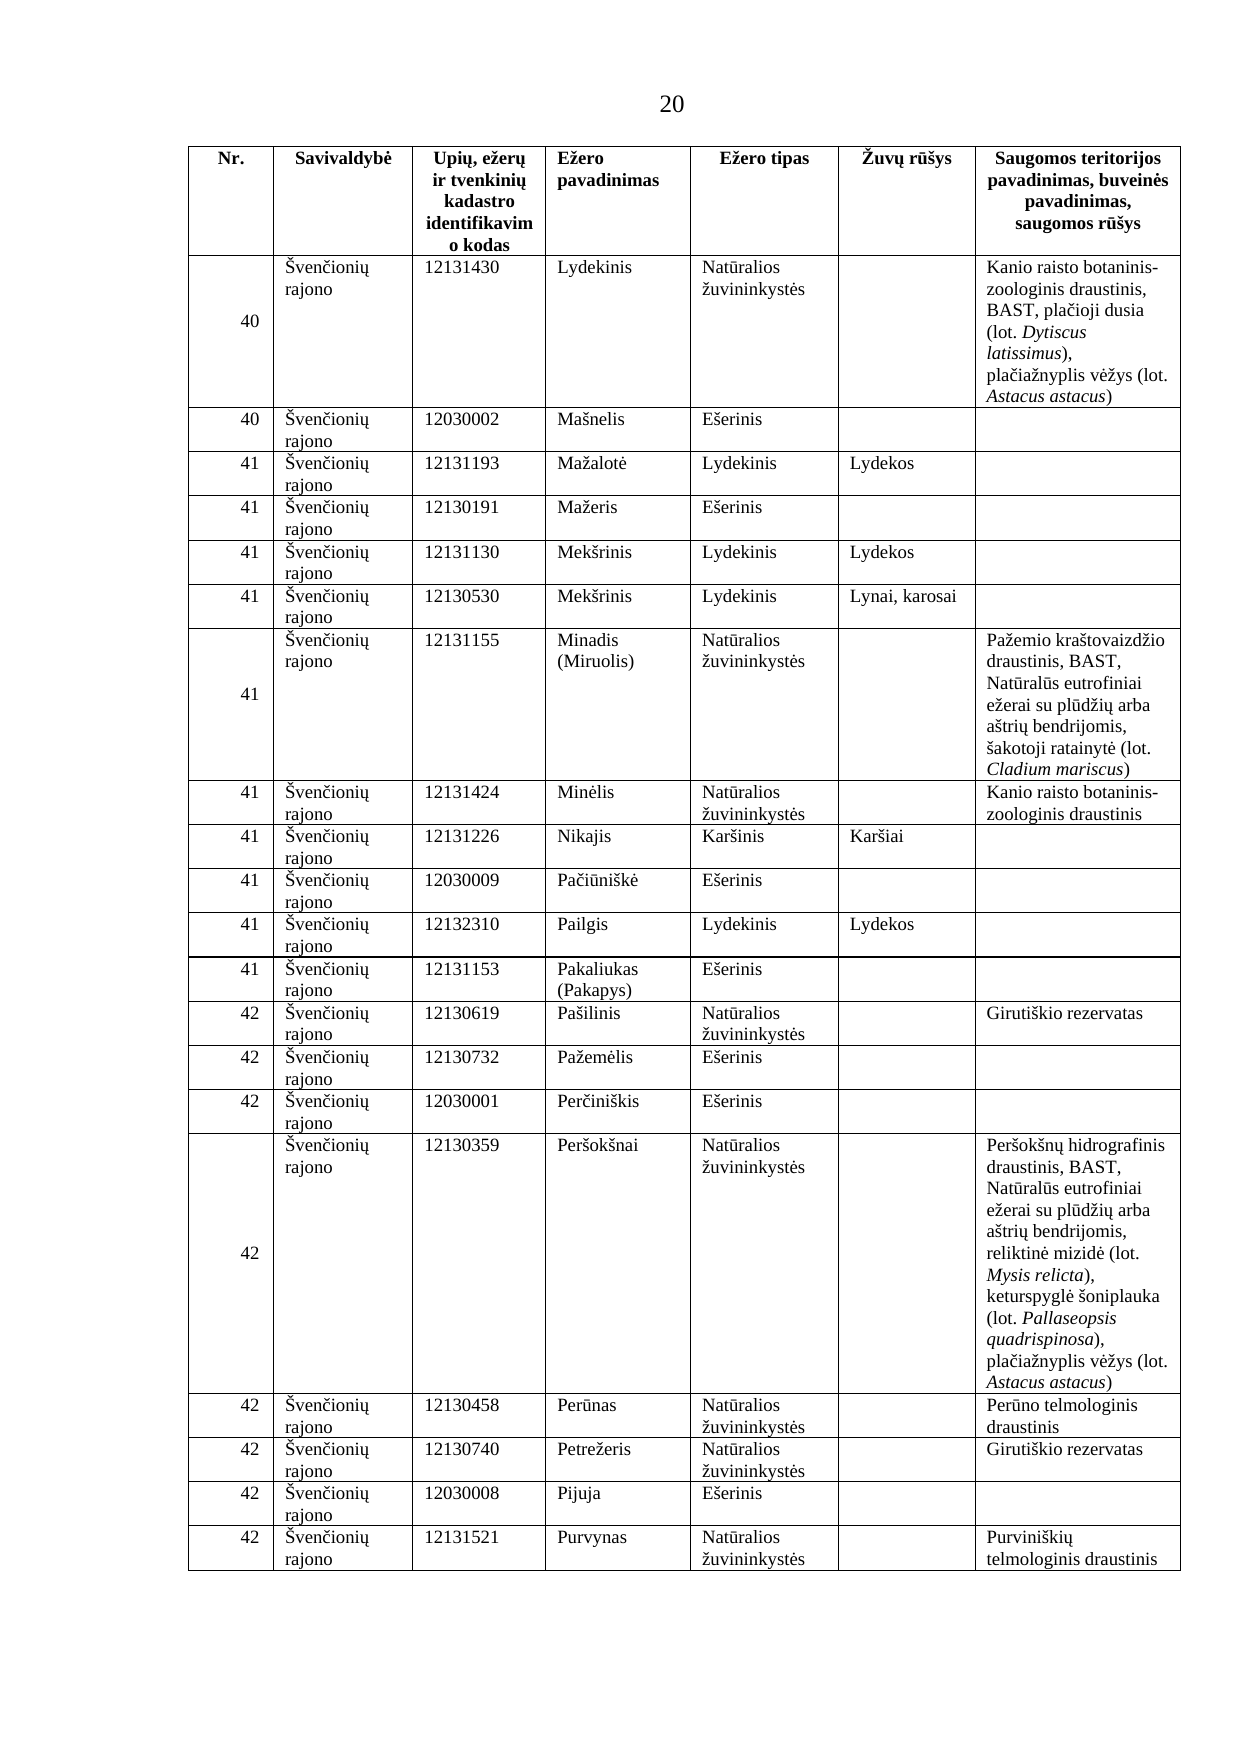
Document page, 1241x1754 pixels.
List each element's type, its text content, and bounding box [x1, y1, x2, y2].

table_cell 12131153 [413, 958, 545, 1001]
table_cell 12030008 [413, 1482, 545, 1525]
table_cell Švenčionių rajono [274, 781, 412, 824]
table_cell Minėlis [546, 781, 690, 824]
table_header Savivaldybė [274, 147, 412, 255]
table_cell [839, 496, 975, 539]
table_cell 416. [189, 825, 273, 868]
table_cell Lynai, karosai [839, 585, 975, 628]
table_cell 425. [189, 1438, 273, 1481]
table_cell Kanio raisto botaninis-zoologinis draustinis, BAST, plačioji dusia (lot. Dytiscus latissimus), plačiažnyplis vėžys (lot. Astacus astacus) [976, 256, 1180, 407]
table_cell Švenčionių rajono [274, 958, 412, 1001]
table_cell 414. [189, 629, 273, 780]
table_header Upių, ežerų ir tvenkinių kadastro identifikavimo kodas [413, 147, 545, 255]
table_header Saugomos teritorijos pavadinimas, buveinės pavadinimas, saugomos rūšys [976, 147, 1180, 255]
table_cell [976, 1046, 1180, 1089]
table_cell 12131155 [413, 629, 545, 780]
table_cell Švenčionių rajono [274, 1002, 412, 1045]
table_cell Švenčionių rajono [274, 629, 412, 780]
table_cell Ešerinis [691, 958, 838, 1001]
table_cell Lydekinis [691, 913, 838, 956]
table_cell Švenčionių rajono [274, 1090, 412, 1133]
table_cell 420. [189, 1002, 273, 1045]
table_cell Minadis (Miruolis) [546, 629, 690, 780]
table_cell 12131521 [413, 1526, 545, 1569]
table_cell Pačiūniškė [546, 869, 690, 912]
table_cell Švenčionių rajono [274, 869, 412, 912]
table_cell 424. [189, 1394, 273, 1437]
table_cell 426. [189, 1482, 273, 1525]
table_cell Švenčionių rajono [274, 496, 412, 539]
table_cell [976, 585, 1180, 628]
table_cell 418. [189, 913, 273, 956]
table_cell [839, 1002, 975, 1045]
table_cell 12131130 [413, 541, 545, 584]
table_cell Natūralios žuvininkystės [691, 1438, 838, 1481]
table_cell Lydekos [839, 913, 975, 956]
table_cell Ešerinis [691, 869, 838, 912]
table_cell 12132310 [413, 913, 545, 956]
table_cell Natūralios žuvininkystės [691, 1526, 838, 1569]
table_cell Švenčionių rajono [274, 1046, 412, 1089]
table_cell Lydekos [839, 541, 975, 584]
table_cell Girutiškio rezervatas [976, 1002, 1180, 1045]
table_cell [976, 1090, 1180, 1133]
table_cell 12130191 [413, 496, 545, 539]
table_cell Mekšrinis [546, 585, 690, 628]
table_cell Perūno telmologinis draustinis [976, 1394, 1180, 1437]
table_cell Mažeris [546, 496, 690, 539]
table_cell 12130732 [413, 1046, 545, 1089]
table_cell [839, 1134, 975, 1393]
table_cell 408. [189, 256, 273, 407]
table_cell Natūralios žuvininkystės [691, 256, 838, 407]
table_cell [839, 1046, 975, 1089]
table_cell [976, 1482, 1180, 1525]
table_cell 422. [189, 1090, 273, 1133]
table_header Nr. [189, 147, 273, 255]
table_cell [839, 1482, 975, 1525]
table_cell Purviniškių telmologinis draustinis [976, 1526, 1180, 1569]
table_cell [839, 1526, 975, 1569]
table_cell Ešerinis [691, 1046, 838, 1089]
table_cell [839, 1438, 975, 1481]
table_cell [976, 869, 1180, 912]
table_cell Pažemėlis [546, 1046, 690, 1089]
table_cell 12130458 [413, 1394, 545, 1437]
table_cell [976, 825, 1180, 868]
table_cell 12131226 [413, 825, 545, 868]
table_cell Ešerinis [691, 408, 838, 451]
table_cell Purvynas [546, 1526, 690, 1569]
table_cell Pakaliukas (Pakapys) [546, 958, 690, 1001]
table_cell Švenčionių rajono [274, 452, 412, 495]
table_cell [976, 452, 1180, 495]
table_header Žuvų rūšys [839, 147, 975, 255]
table_cell Lydekinis [691, 585, 838, 628]
table_cell Mažalotė [546, 452, 690, 495]
table_cell [976, 496, 1180, 539]
table_cell Švenčionių rajono [274, 1482, 412, 1525]
table_cell 12131424 [413, 781, 545, 824]
table_cell Švenčionių rajono [274, 1134, 412, 1393]
table_cell Natūralios žuvininkystės [691, 1134, 838, 1393]
table_cell Peršokšnai [546, 1134, 690, 1393]
table_cell Perūnas [546, 1394, 690, 1437]
table_cell Pailgis [546, 913, 690, 956]
table_cell Pašilinis [546, 1002, 690, 1045]
table_cell [839, 629, 975, 780]
table_cell Lydekinis [691, 541, 838, 584]
table_cell Pažemio kraštovaizdžio draustinis, BAST, Natūralūs eutrofiniai ežerai su plūdžių arba aštrių bendrijomis, šakotoji ratainytė (lot. Cladium mariscus) [976, 629, 1180, 780]
table_cell Švenčionių rajono [274, 408, 412, 451]
table_cell Peršokšnų hidrografinis draustinis, BAST, Natūralūs eutrofiniai ežerai su plūdžių arba aštrių bendrijomis, reliktinė mizidė (lot. Mysis relicta), keturspyglė šoniplauka (lot. Pallaseopsis quadrispinosa), plačiažnyplis vėžys (lot. Astacus astacus) [976, 1134, 1180, 1393]
table_cell Mašnelis [546, 408, 690, 451]
table_cell Kanio raisto botaninis-zoologinis draustinis [976, 781, 1180, 824]
table_cell 12130359 [413, 1134, 545, 1393]
table_cell 423. [189, 1134, 273, 1393]
table_cell Švenčionių rajono [274, 541, 412, 584]
table_cell Nikajis [546, 825, 690, 868]
table_cell Mekšrinis [546, 541, 690, 584]
table_cell Ešerinis [691, 1090, 838, 1133]
table_cell [976, 408, 1180, 451]
table_cell Švenčionių rajono [274, 585, 412, 628]
table_cell Girutiškio rezervatas [976, 1438, 1180, 1481]
table_cell Perčiniškis [546, 1090, 690, 1133]
table_cell Karšiai [839, 825, 975, 868]
table_cell Lydekinis [546, 256, 690, 407]
table_cell [839, 781, 975, 824]
table_cell [839, 869, 975, 912]
table_cell [839, 1394, 975, 1437]
table_cell 12130740 [413, 1438, 545, 1481]
table_cell Karšinis [691, 825, 838, 868]
table_cell Pijuja [546, 1482, 690, 1525]
table_cell [839, 256, 975, 407]
table_cell Švenčionių rajono [274, 1394, 412, 1437]
table_header Ežero pavadinimas [546, 147, 690, 255]
table_cell Natūralios žuvininkystės [691, 781, 838, 824]
table_cell [976, 541, 1180, 584]
table_cell Lydekinis [691, 452, 838, 495]
table_cell Ešerinis [691, 1482, 838, 1525]
table_cell 410. [189, 452, 273, 495]
table_cell Švenčionių rajono [274, 1526, 412, 1569]
table_cell Ešerinis [691, 496, 838, 539]
table_cell 427. [189, 1526, 273, 1569]
table_cell 12030009 [413, 869, 545, 912]
table_cell 411. [189, 496, 273, 539]
table_cell 12131430 [413, 256, 545, 407]
table_cell Švenčionių rajono [274, 1438, 412, 1481]
table_cell 419. [189, 958, 273, 1001]
table_cell Petrežeris [546, 1438, 690, 1481]
table_cell Švenčionių rajono [274, 825, 412, 868]
table_cell Lydekos [839, 452, 975, 495]
table_cell Švenčionių rajono [274, 913, 412, 956]
table_cell [839, 1090, 975, 1133]
table_cell 413. [189, 585, 273, 628]
table_cell 421. [189, 1046, 273, 1089]
table_cell 412. [189, 541, 273, 584]
table_cell 12130619 [413, 1002, 545, 1045]
table_cell Natūralios žuvininkystės [691, 629, 838, 780]
table_cell [976, 958, 1180, 1001]
table_cell Natūralios žuvininkystės [691, 1394, 838, 1437]
table_cell Natūralios žuvininkystės [691, 1002, 838, 1045]
table_cell [839, 958, 975, 1001]
table_cell 12030001 [413, 1090, 545, 1133]
table_cell 417. [189, 869, 273, 912]
table_cell 12131193 [413, 452, 545, 495]
table_cell 12030002 [413, 408, 545, 451]
table_header Ežero tipas [691, 147, 838, 255]
table_cell 12130530 [413, 585, 545, 628]
table_cell [976, 913, 1180, 956]
table_cell 409. [189, 408, 273, 451]
table_cell [839, 408, 975, 451]
table_cell Švenčionių rajono [274, 256, 412, 407]
table_cell 415. [189, 781, 273, 824]
